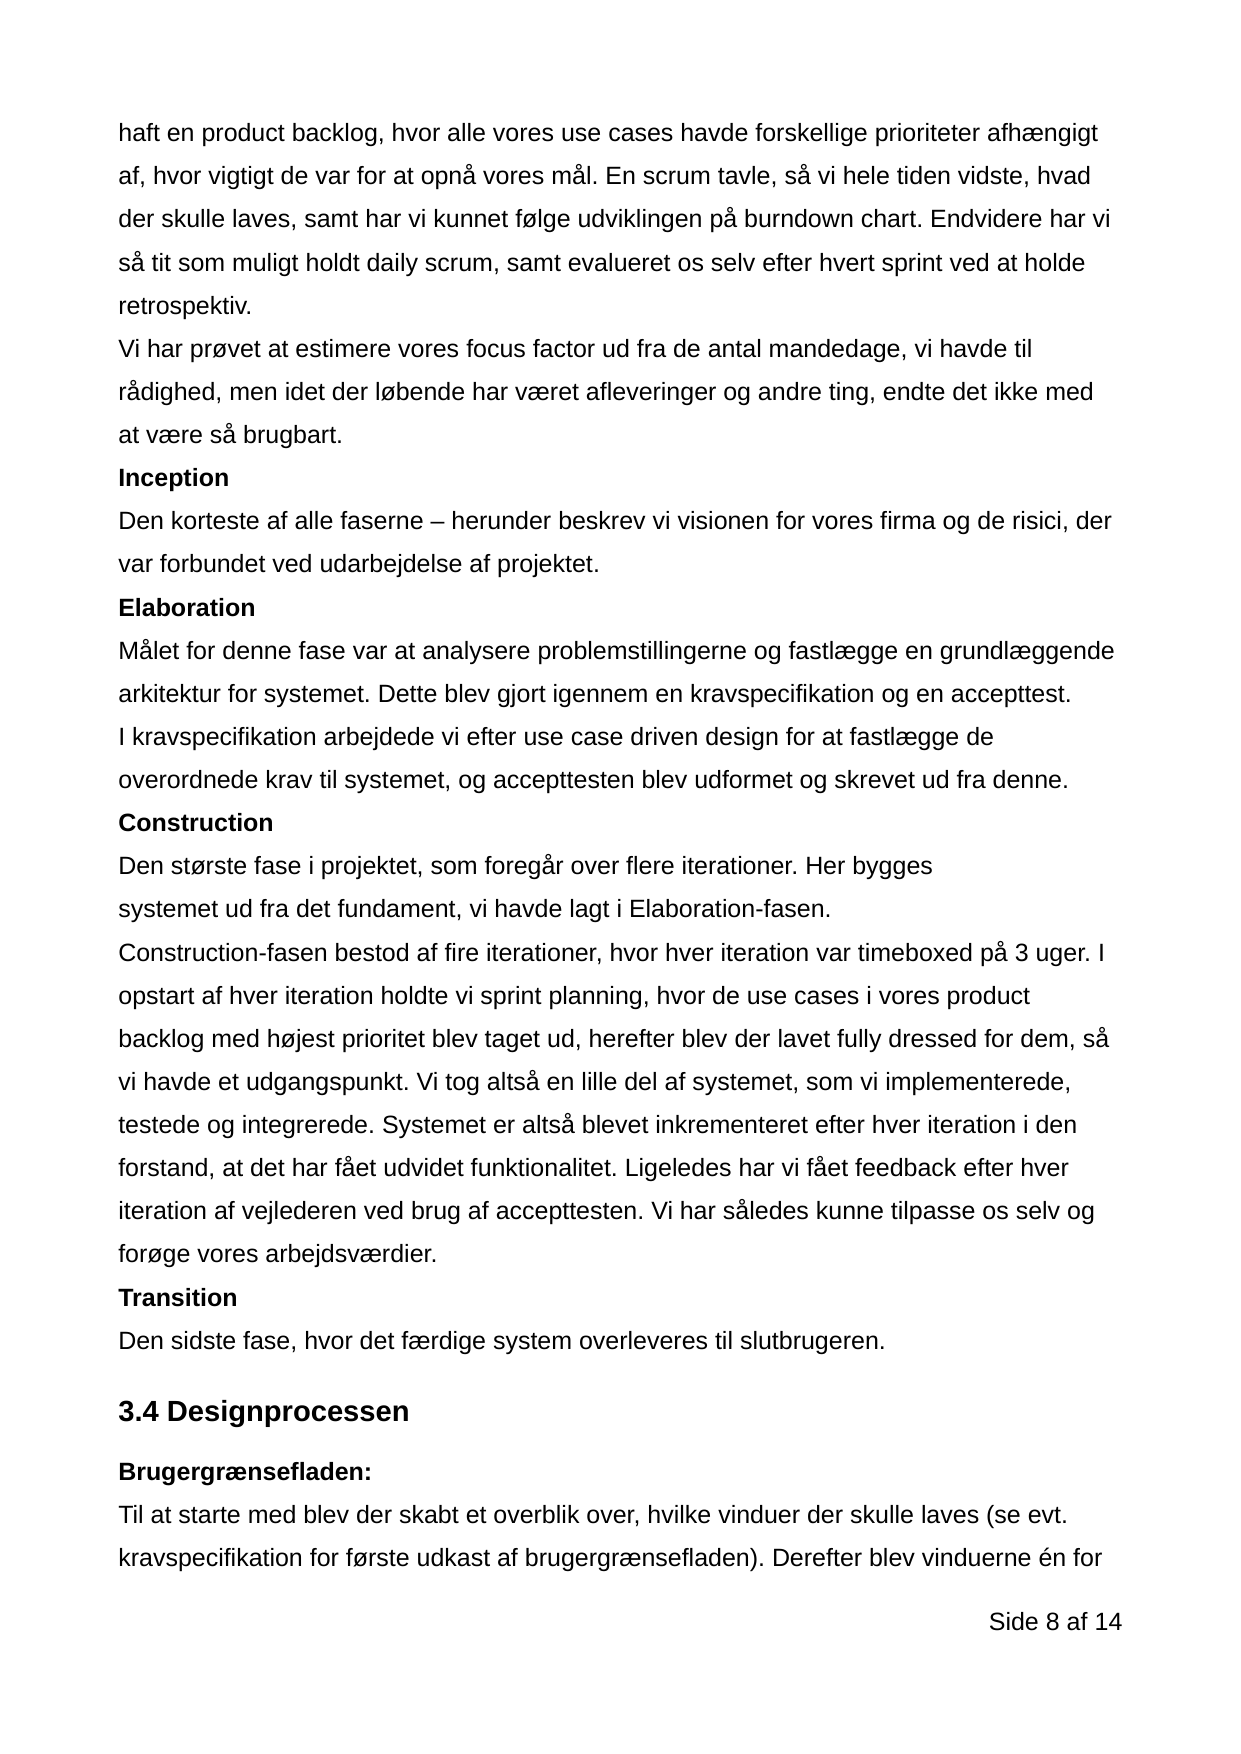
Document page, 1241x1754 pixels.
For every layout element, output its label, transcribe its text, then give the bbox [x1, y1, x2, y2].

text Den største fase i projektet, som foregår over flere iterationer. Her bygges [118, 851, 1122, 880]
text Elaboration [118, 592, 1122, 621]
text systemet ud fra det fundament, vi havde lagt i Elaboration-fasen. [118, 894, 1122, 923]
text var forbundet ved udarbejdelse af projektet. [118, 549, 1122, 578]
text Til at starte med blev der skabt et overblik over, hvilke vinduer der skulle laves (se evt. kravspecifikation for første udkast af brugergrænsefladen). Derefter blev vinduerne én for [118, 1500, 1122, 1572]
text Brugergrænsefladen: [118, 1457, 1122, 1485]
text Vi har prøvet at estimere vores focus factor ud fra de antal mandedage, vi havde til rådighed, men idet der løbende har været afleveringer og andre ting, endte det ikke med at være så brugbart. [118, 334, 1122, 449]
text Den korteste af alle faserne – herunder beskrev vi visionen for vores firma og de risici, der [118, 506, 1122, 535]
subtitle 3.4 Designprocessen [118, 1394, 1122, 1427]
text Construction-fasen bestod af fire iterationer, hvor hver iteration var timeboxed på 3 uger. I opstart af hver iteration holdte vi sprint planning, hvor de use cases i vores product backlog med højest prioritet blev taget ud, herefter blev der lavet fully dressed for dem, så vi havde et udgangspunkt. Vi tog altså en lille del af systemet, som vi implementerede, testede og integrerede. Systemet er altså blevet inkrementeret efter hver iteration i den forstand, at det har fået udvidet funktionalitet. Ligeledes har vi fået feedback efter hver iteration af vejlederen ved brug af accepttesten. Vi har således kunne tilpasse os selv og forøge vores arbejdsværdier. [118, 937, 1122, 1268]
text Construction [118, 808, 1122, 837]
text Den sidste fase, hvor det færdige system overleveres til slutbrugeren. [118, 1326, 1122, 1354]
text overordnede krav til systemet, og accepttesten blev udformet og skrevet ud fra denne. [118, 765, 1122, 794]
text Målet for denne fase var at analysere problemstillingerne og fastlægge en grundlæggende [118, 636, 1122, 664]
text haft en product backlog, hvor alle vores use cases havde forskellige prioriteter afhængigt af, hvor vigtigt de var for at opnå vores mål. En scrum tavle, så vi hele tiden vidste, hvad der skulle laves, samt har vi kunnet følge udviklingen på burndown chart. Endvidere har vi så tit som muligt holdt daily scrum, samt evalueret os selv efter hvert sprint ved at holde retrospektiv. [118, 118, 1122, 319]
text Transition [118, 1282, 1122, 1311]
text arkitektur for systemet. Dette blev gjort igennem en kravspecifikation og en accepttest. [118, 679, 1122, 707]
text I kravspecifikation arbejdede vi efter use case driven design for at fastlægge de [118, 722, 1122, 751]
text Inception [118, 463, 1122, 492]
